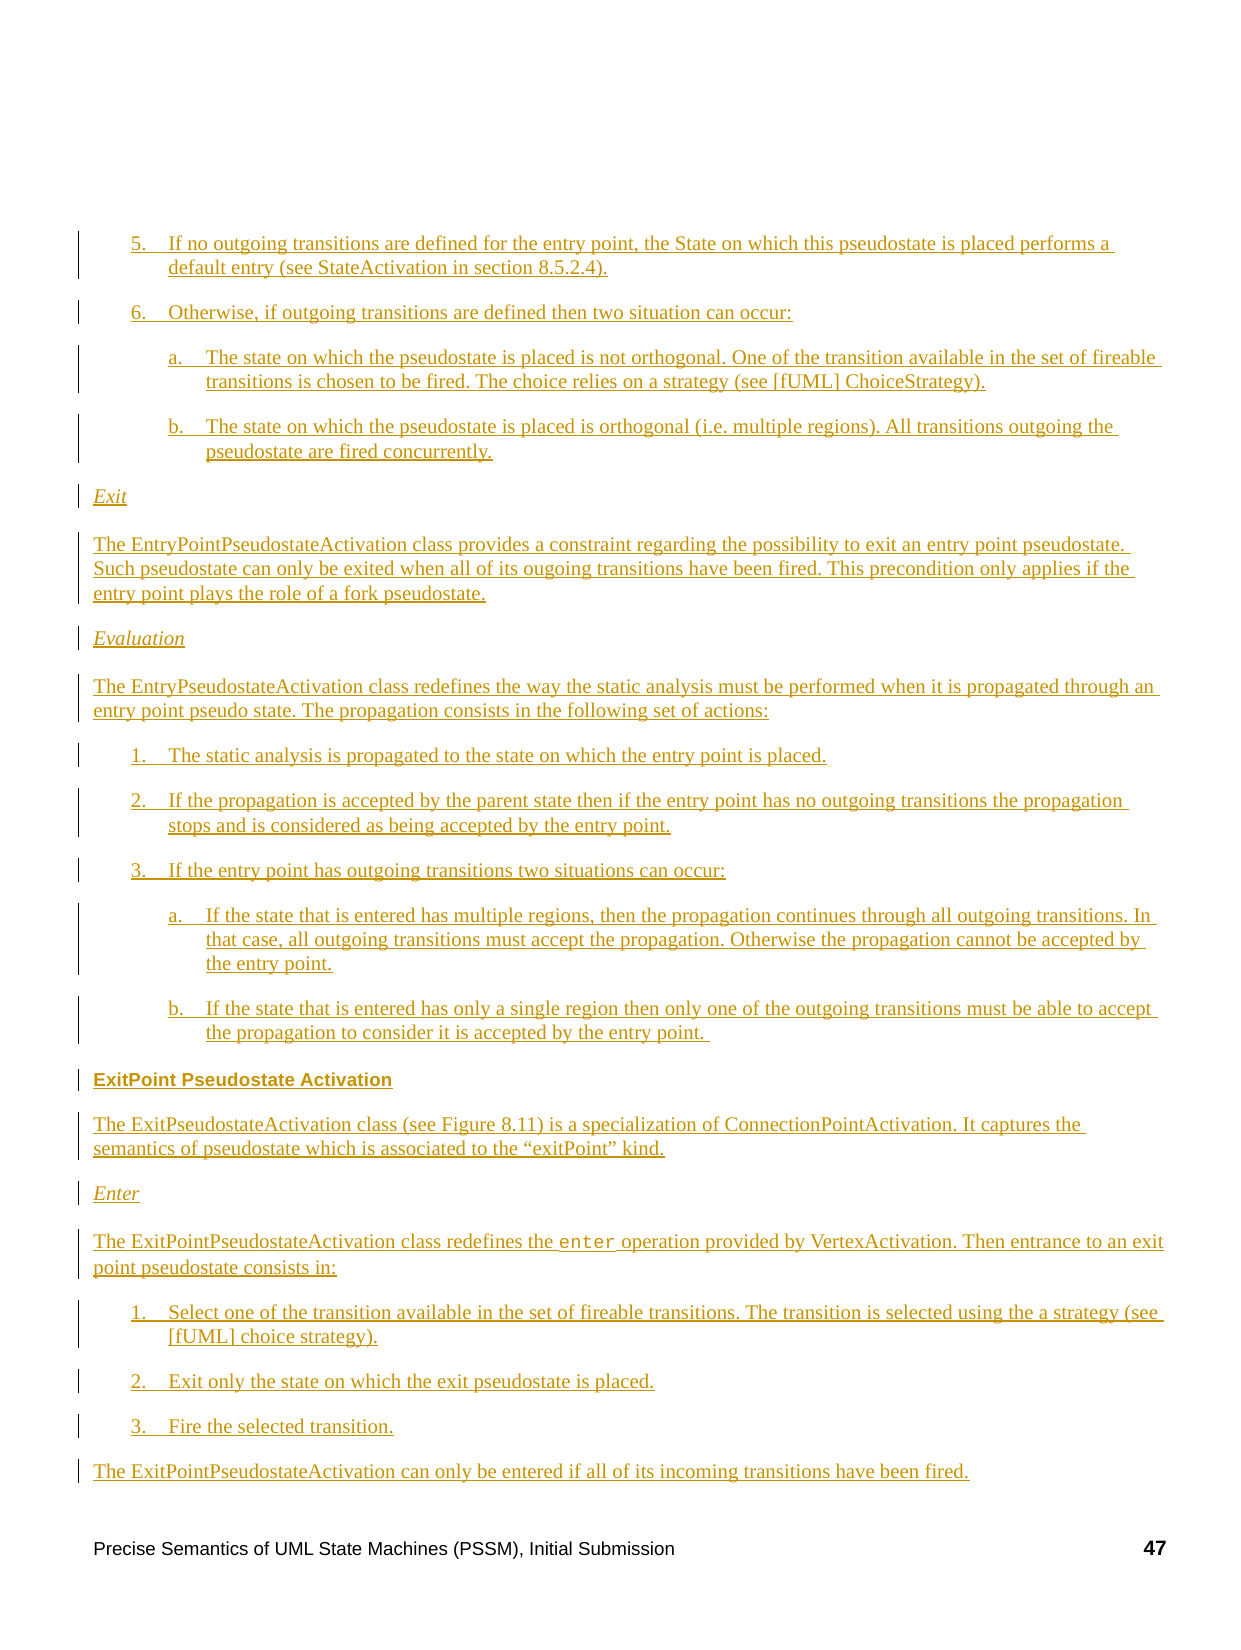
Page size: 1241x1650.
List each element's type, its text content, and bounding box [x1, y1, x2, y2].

list If the state that is entered has multiple regions, then the propagation continues through all outgoing transitions. In that case, all outgoing transitions must accept the propagation. Otherwise the propagation cannot be accepted by the entry point. [168, 903, 1164, 975]
subtitle Evaluation [93, 626, 1164, 649]
list Fire the selected transition. [131, 1414, 1164, 1438]
subtitle Exit [93, 484, 1164, 508]
list The state on which the pseudostate is placed is orthogonal (i.e. multiple regions). All transitions outgoing the pseudostate are fired concurrently. [168, 414, 1164, 463]
list If no outgoing transitions are defined for the entry point, the State on which this pseudostate is placed performs a default entry (see StateActivation in section 8.5.2.4). [131, 231, 1164, 279]
text The EntryPseudostateActivation class redefines the way the static analysis must be performed when it is propagated through an entry point pseudo state. The propagation consists in the following set of actions: [93, 674, 1164, 722]
list The state on which the pseudostate is placed is not orthogonal. One of the transition available in the set of fireable transitions is chosen to be fired. The choice relies on a strategy (see [fUML] ChoiceStrategy). [168, 345, 1164, 393]
list Otherwise, if outgoing transitions are defined then two situation can occur: [131, 300, 1164, 324]
list [fUML] choice strategy). [131, 1322, 1164, 1348]
list The static analysis is propagated to the state on which the entry point is placed. [131, 743, 1164, 767]
list Exit only the state on which the exit pseudostate is placed. [131, 1369, 1164, 1393]
text The EntryPointPseudostateActivation class provides a constraint regarding the possibility to exit an entry point pseudostate. Such pseudostate can only be exited when all of its ougoing transitions have been fired. This precondition only applies if the entry point plays the role of a fork pseudostate. [93, 532, 1164, 604]
text The ExitPseudostateActivation class (see Figure 8.11) is a specialization of ConnectionPointActivation. It captures the semantics of pseudostate which is associated to the “exitPoint” kind. [93, 1112, 1164, 1160]
list If the propagation is accepted by the parent state then if the entry point has no outgoing transitions the propagation stops and is considered as being accepted by the entry point. [131, 788, 1164, 837]
list If the entry point has outgoing transitions two situations can occur: [131, 858, 1164, 882]
text The ExitPointPseudostateActivation can only be entered if all of its incoming transitions have been fired. [93, 1459, 1164, 1483]
subtitle Enter [93, 1181, 1164, 1205]
text The ExitPointPseudostateActivation class redefines the enter operation provided by VertexActivation. Then entrance to an exit point pseudostate consists in: [93, 1229, 1164, 1279]
list If the state that is entered has only a single region then only one of the outgoing transitions must be able to accept the propagation to consider it is accepted by the entry point. [168, 996, 1164, 1044]
subtitle ExitPoint Pseudostate Activation [93, 1069, 1164, 1091]
list Select one of the transition available in the set of fireable transitions. The transition is selected using the a strategy (see [131, 1300, 1164, 1320]
